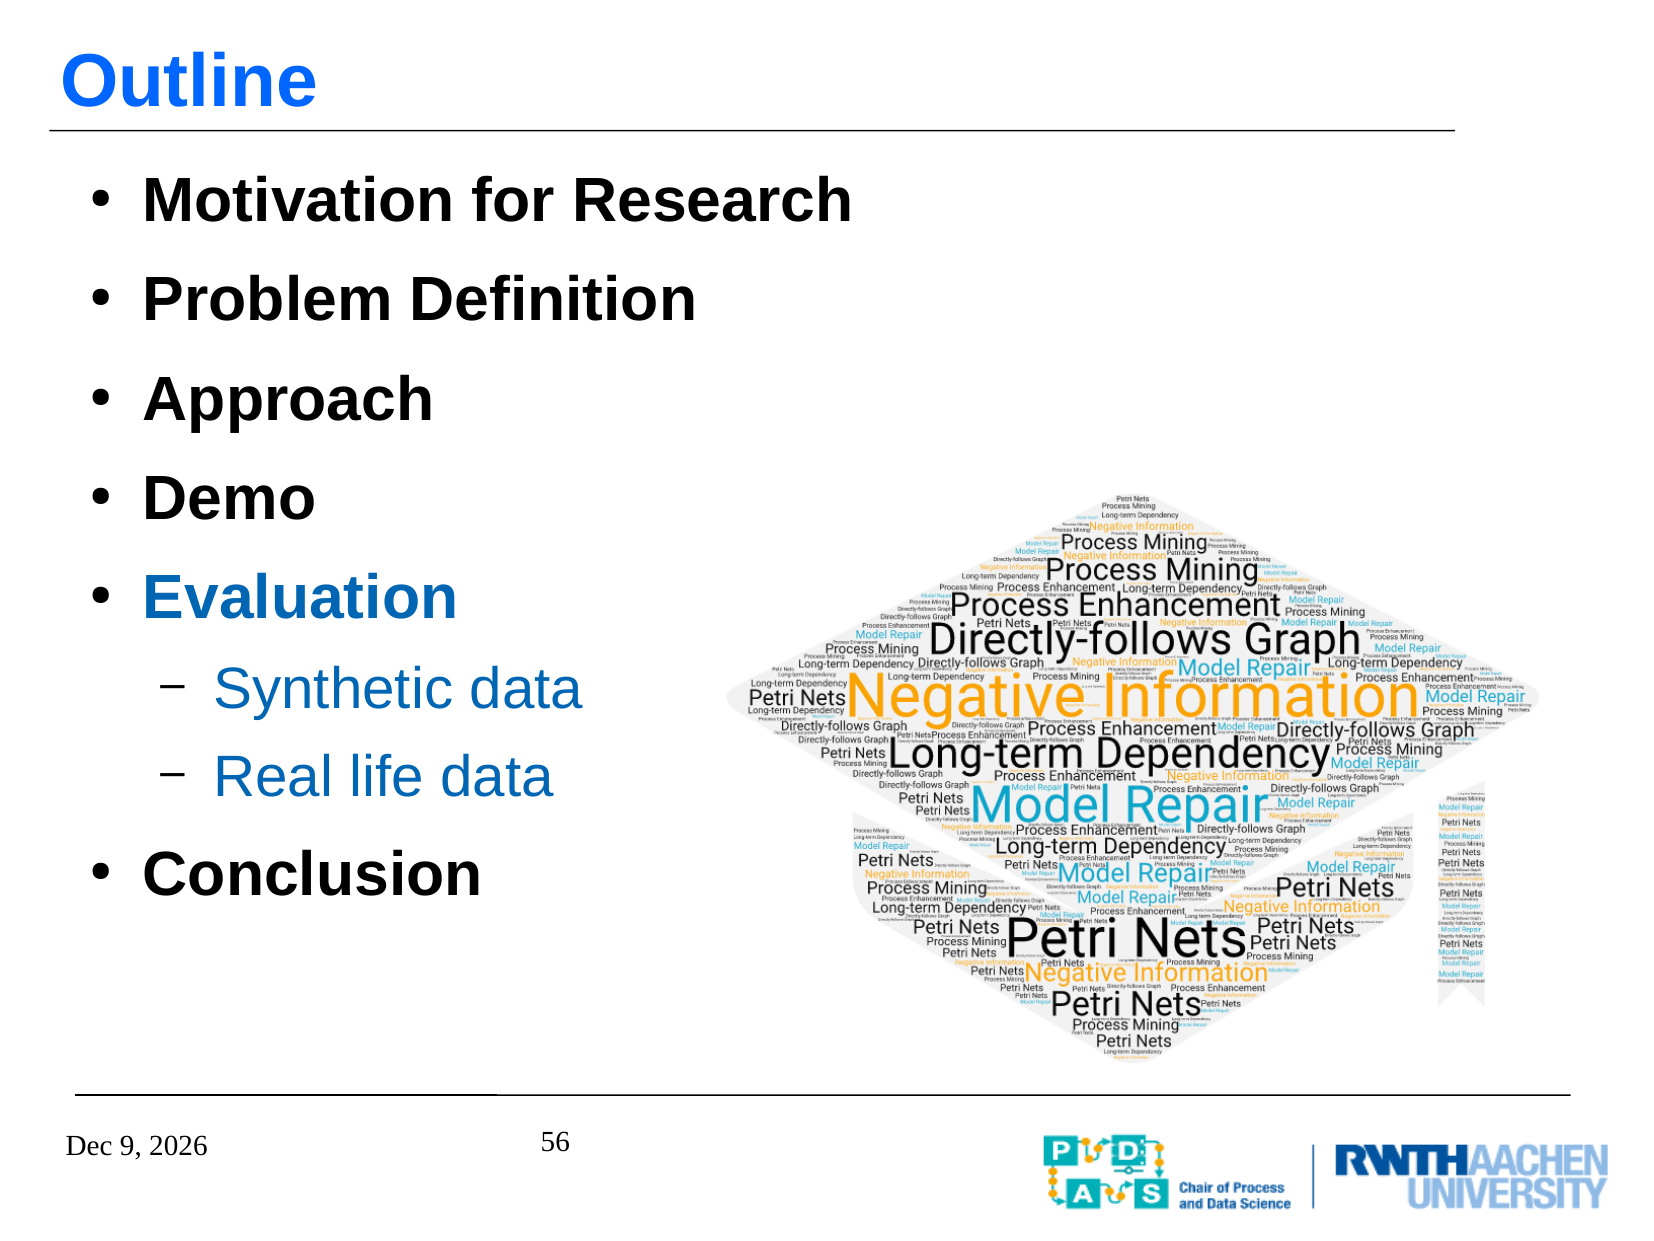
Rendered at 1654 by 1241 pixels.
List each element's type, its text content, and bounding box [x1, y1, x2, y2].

picture [705, 478, 1561, 1077]
picture [1005, 1090, 1647, 1241]
list Motivation for Research Problem Definition Approach Demo Evaluation Synthetic data Real life data Conclusion [71, 165, 916, 1021]
title Outline [60, 30, 1549, 131]
